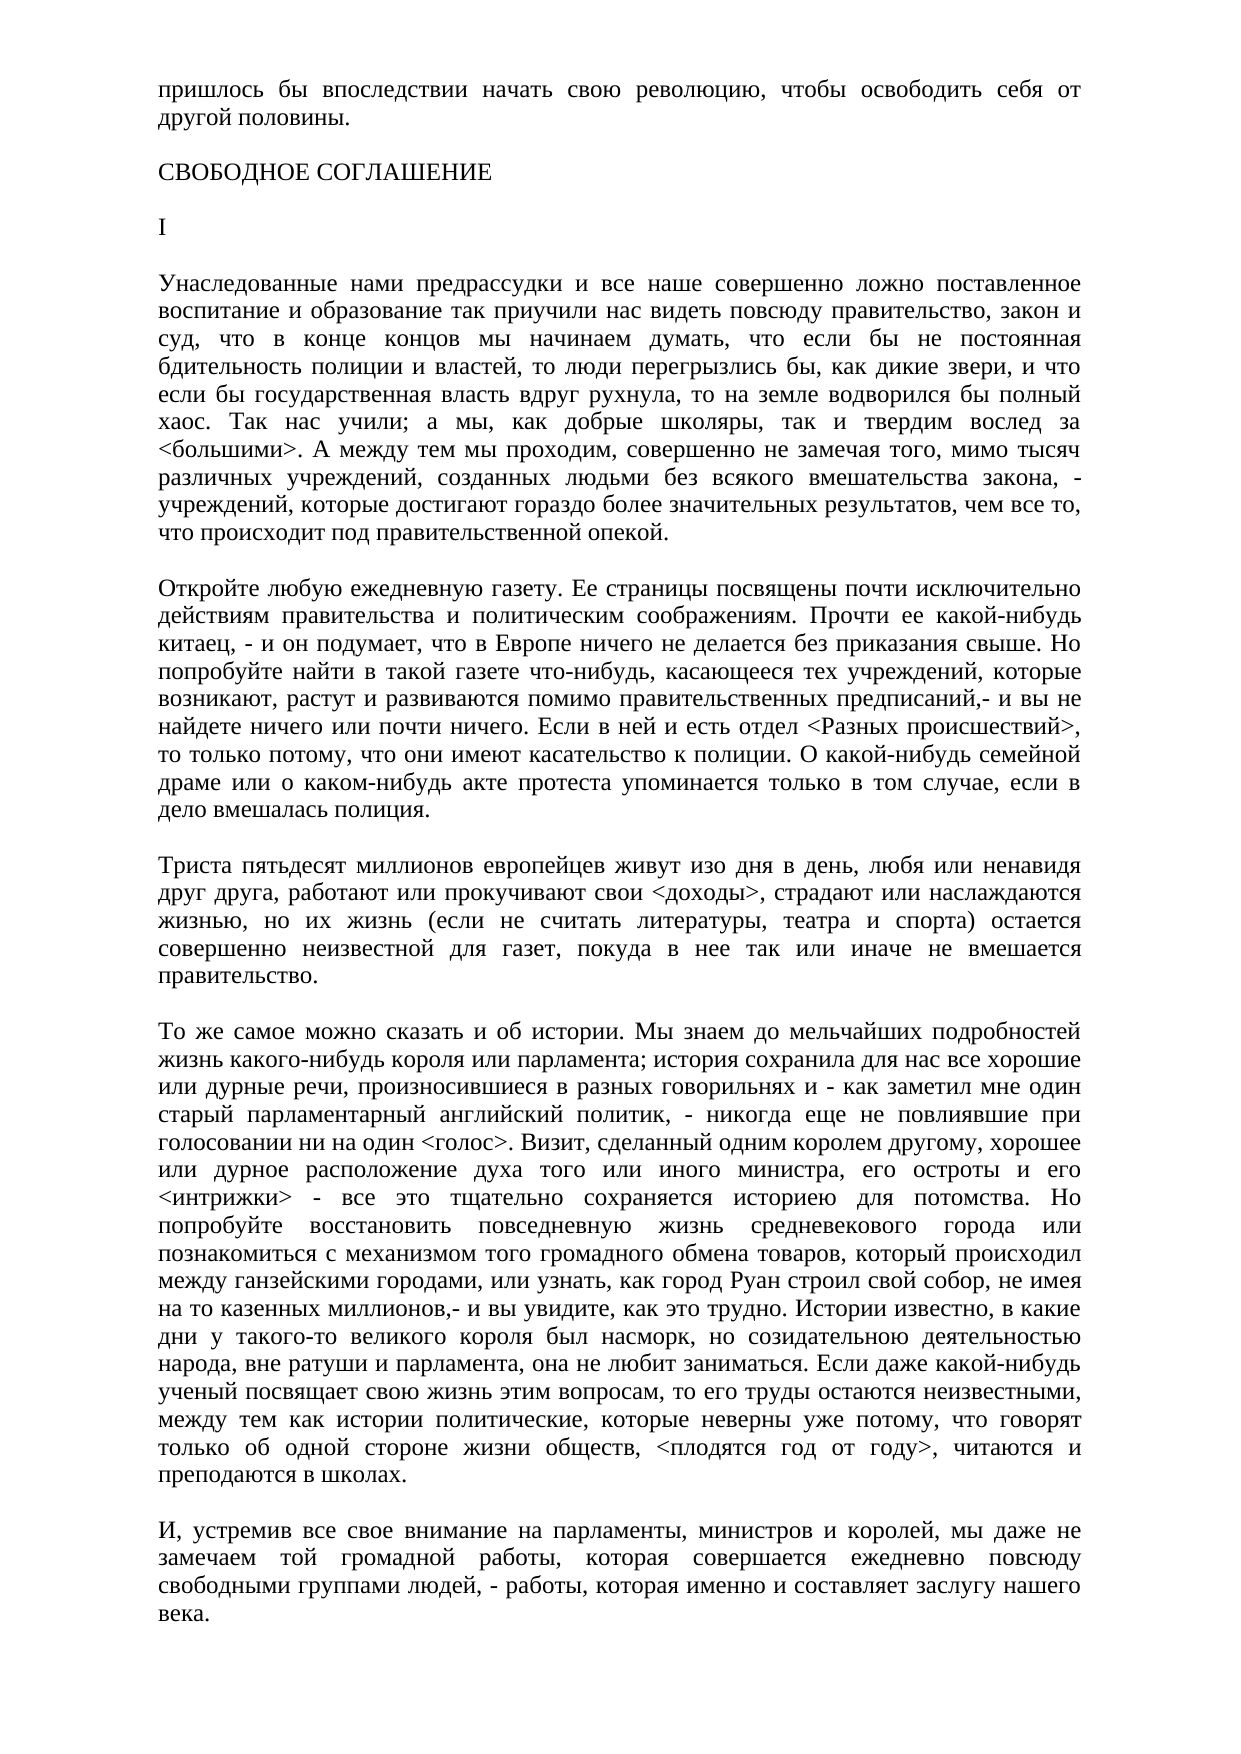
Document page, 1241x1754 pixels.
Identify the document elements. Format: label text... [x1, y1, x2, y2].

text Триста пятьдесят миллионов европейцев живут изо дня в день, любя или ненавидя друг друга, работают или прокучивают свои <доходы>, страдают или наслаждаются жизнью, но их жизнь (если не считать литературы, театра и спорта) остается совершенно неизвестной для газет, покуда в нее так или иначе не вмешается правительство. [158, 851, 1082, 989]
text Унаследованные нами предрассудки и все наше совершенно ложно поставленное воспитание и образование так приучили нас видеть повсюду правительство, закон и суд, что в конце концов мы начинаем думать, что если бы не постоянная бдительность полиции и властей, то люди перегрызлись бы, как дикие звери, и что если бы государственная власть вдруг рухнула, то на земле водворился бы полный хаос. Так нас учили; а мы, как добрые школяры, так и твердим вослед за <большими>. А между тем мы проходим, совершенно не замечая того, мимо тысяч различных учреждений, созданных людьми без всякого вмешательства закона, - учреждений, которые достигают гораздо более значительных результатов, чем все то, что происходит под правительственной опекой. [158, 269, 1082, 546]
text Откройте любую ежедневную газету. Ее страницы посвящены почти исключительно действиям правительства и политическим соображениям. Прочти ее какой-нибудь китаец, - и он подумает, что в Европе ничего не делается без приказания свыше. Но попробуйте найти в такой газете что-нибудь, касающееся тех учреждений, которые возникают, растут и развиваются помимо правительственных предписаний,- и вы не найдете ничего или почти ничего. Если в ней и есть отдел <Разных происшествий>, то только потому, что они имеют касательство к полиции. О какой-нибудь семейной драме или о каком-нибудь акте протеста упоминается только в том случае, если в дело вмешалась полиция. [158, 574, 1082, 823]
text И, устремив все свое внимание на парламенты, министров и королей, мы даже не замечаем той громадной работы, которая совершается ежедневно повсюду свободными группами людей, - работы, которая именно и составляет заслугу нашего века. [158, 1516, 1082, 1627]
text То же самое можно сказать и об истории. Мы знаем до мельчайших подробностей жизнь какого-нибудь короля или парламента; история сохранила для нас все хорошие или дурные речи, произносившиеся в разных говорильнях и - как заметил мне один старый парламентарный английский политик, - никогда еще не повлиявшие при голосовании ни на один <голос>. Визит, сделанный одним королем другому, хорошее или дурное расположение духа того или иного министра, его остроты и его <интрижки> - все это тщательно сохраняется историею для потомства. Но попробуйте восстановить повседневную жизнь средневекового города или познакомиться с механизмом того громадного обмена товаров, который происходил между ганзейскими городами, или узнать, как город Руан строил свой собор, не имея на то казенных миллионов,- и вы увидите, как это трудно. Истории известно, в какие дни у такого-то великого короля был насморк, но созидательною деятельностью народа, вне ратуши и парламента, она не любит заниматься. Если даже какой-нибудь ученый посвящает свою жизнь этим вопросам, то его труды остаются неизвестными, между тем как истории политические, которые неверны уже потому, что говорят только об одной стороне жизни обществ, <плодятся год от году>, читаются и преподаются в школах. [158, 1017, 1082, 1488]
text I [158, 213, 1082, 241]
text СВОБОДНОЕ СОГЛАШЕНИЕ [158, 158, 1082, 186]
text пришлось бы впоследствии начать свою революцию, чтобы освободить себя от другой половины. [158, 75, 1082, 130]
